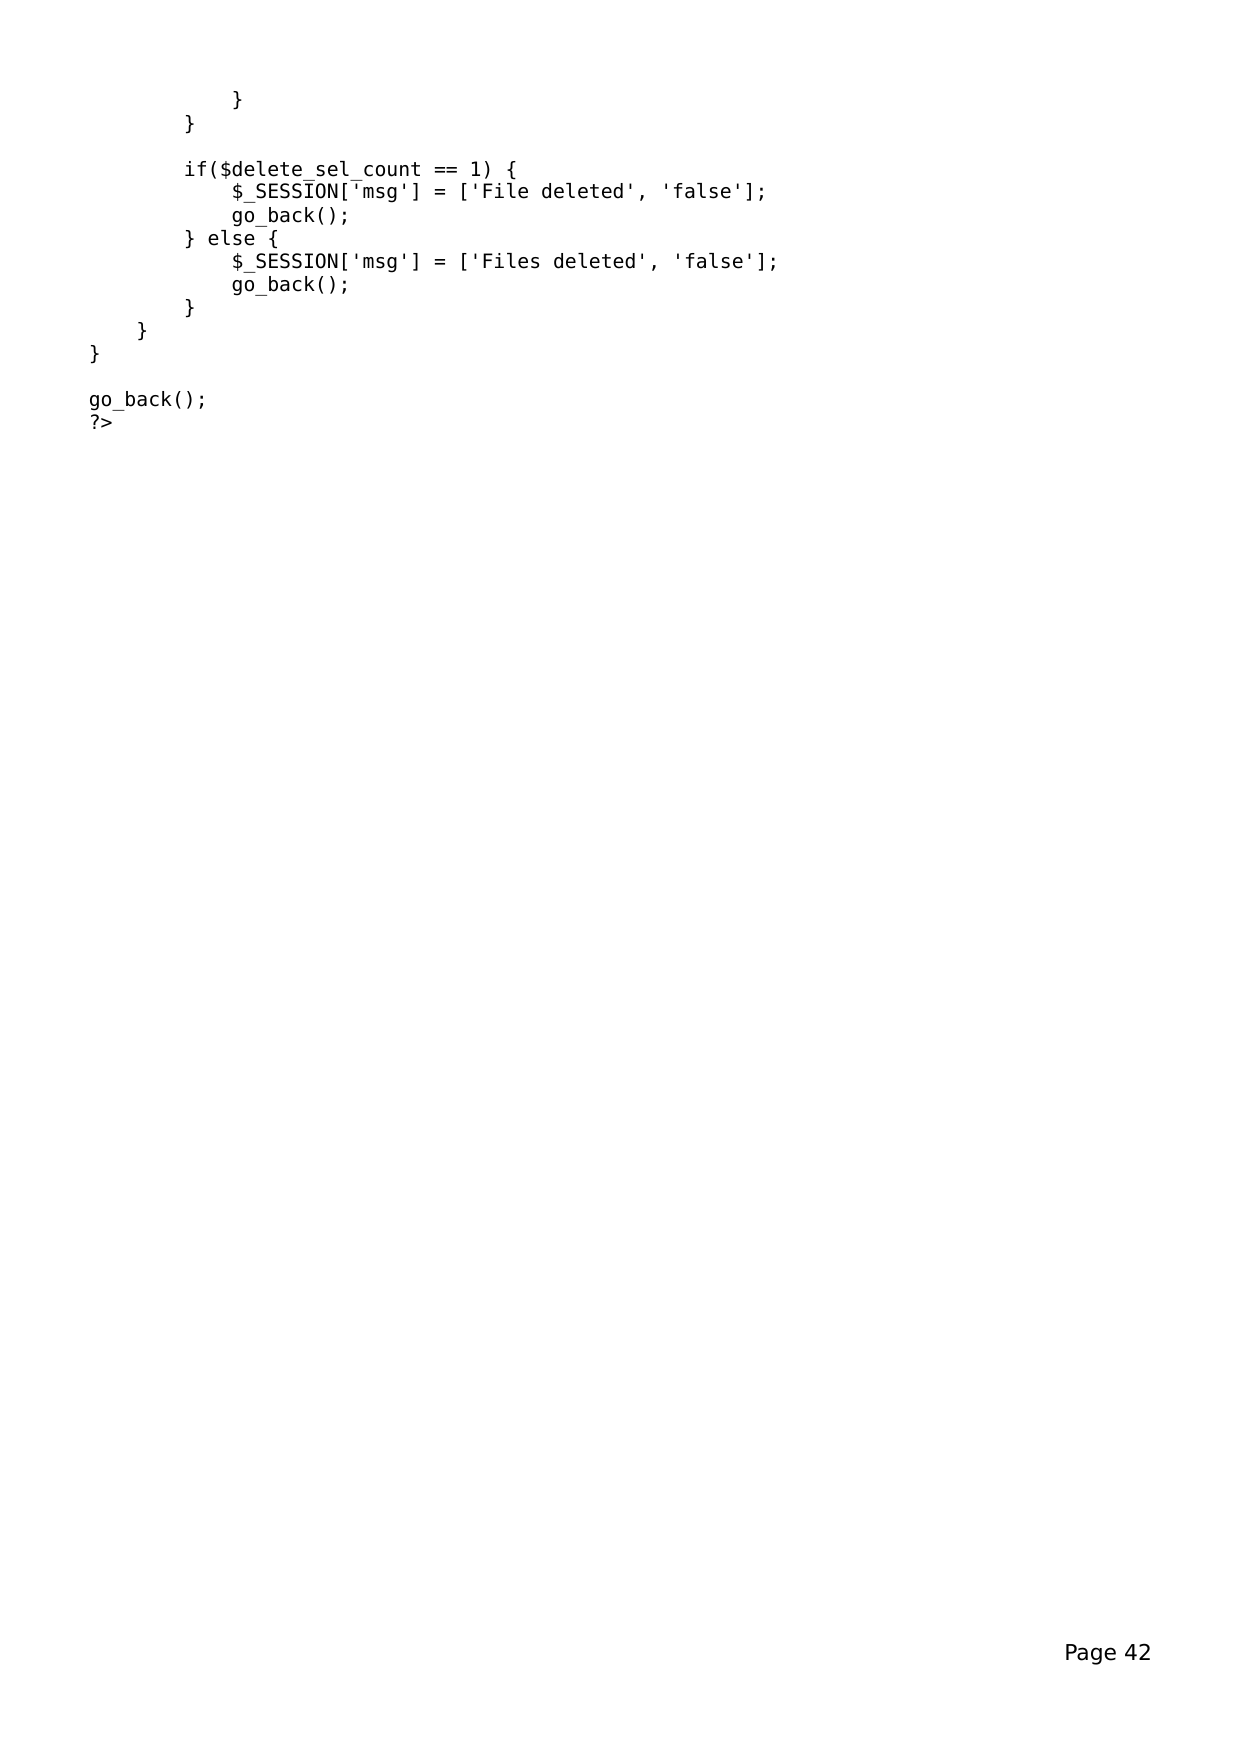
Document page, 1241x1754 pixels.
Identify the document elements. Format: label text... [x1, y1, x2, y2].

text } else { [88, 227, 1152, 250]
text } [88, 296, 1152, 319]
text } [88, 112, 1152, 134]
text go_back(); [88, 388, 1152, 411]
text } [88, 319, 1152, 342]
text $_SESSION['msg'] = ['Files deleted', 'false']; [88, 250, 1152, 273]
text } [88, 342, 1152, 365]
text $_SESSION['msg'] = ['File deleted', 'false']; [88, 181, 1152, 204]
text ?> [88, 411, 1152, 434]
text if($delete_sel_count == 1) { [88, 158, 1152, 181]
text go_back(); [88, 273, 1152, 296]
text } [88, 88, 1152, 112]
text go_back(); [88, 204, 1152, 227]
